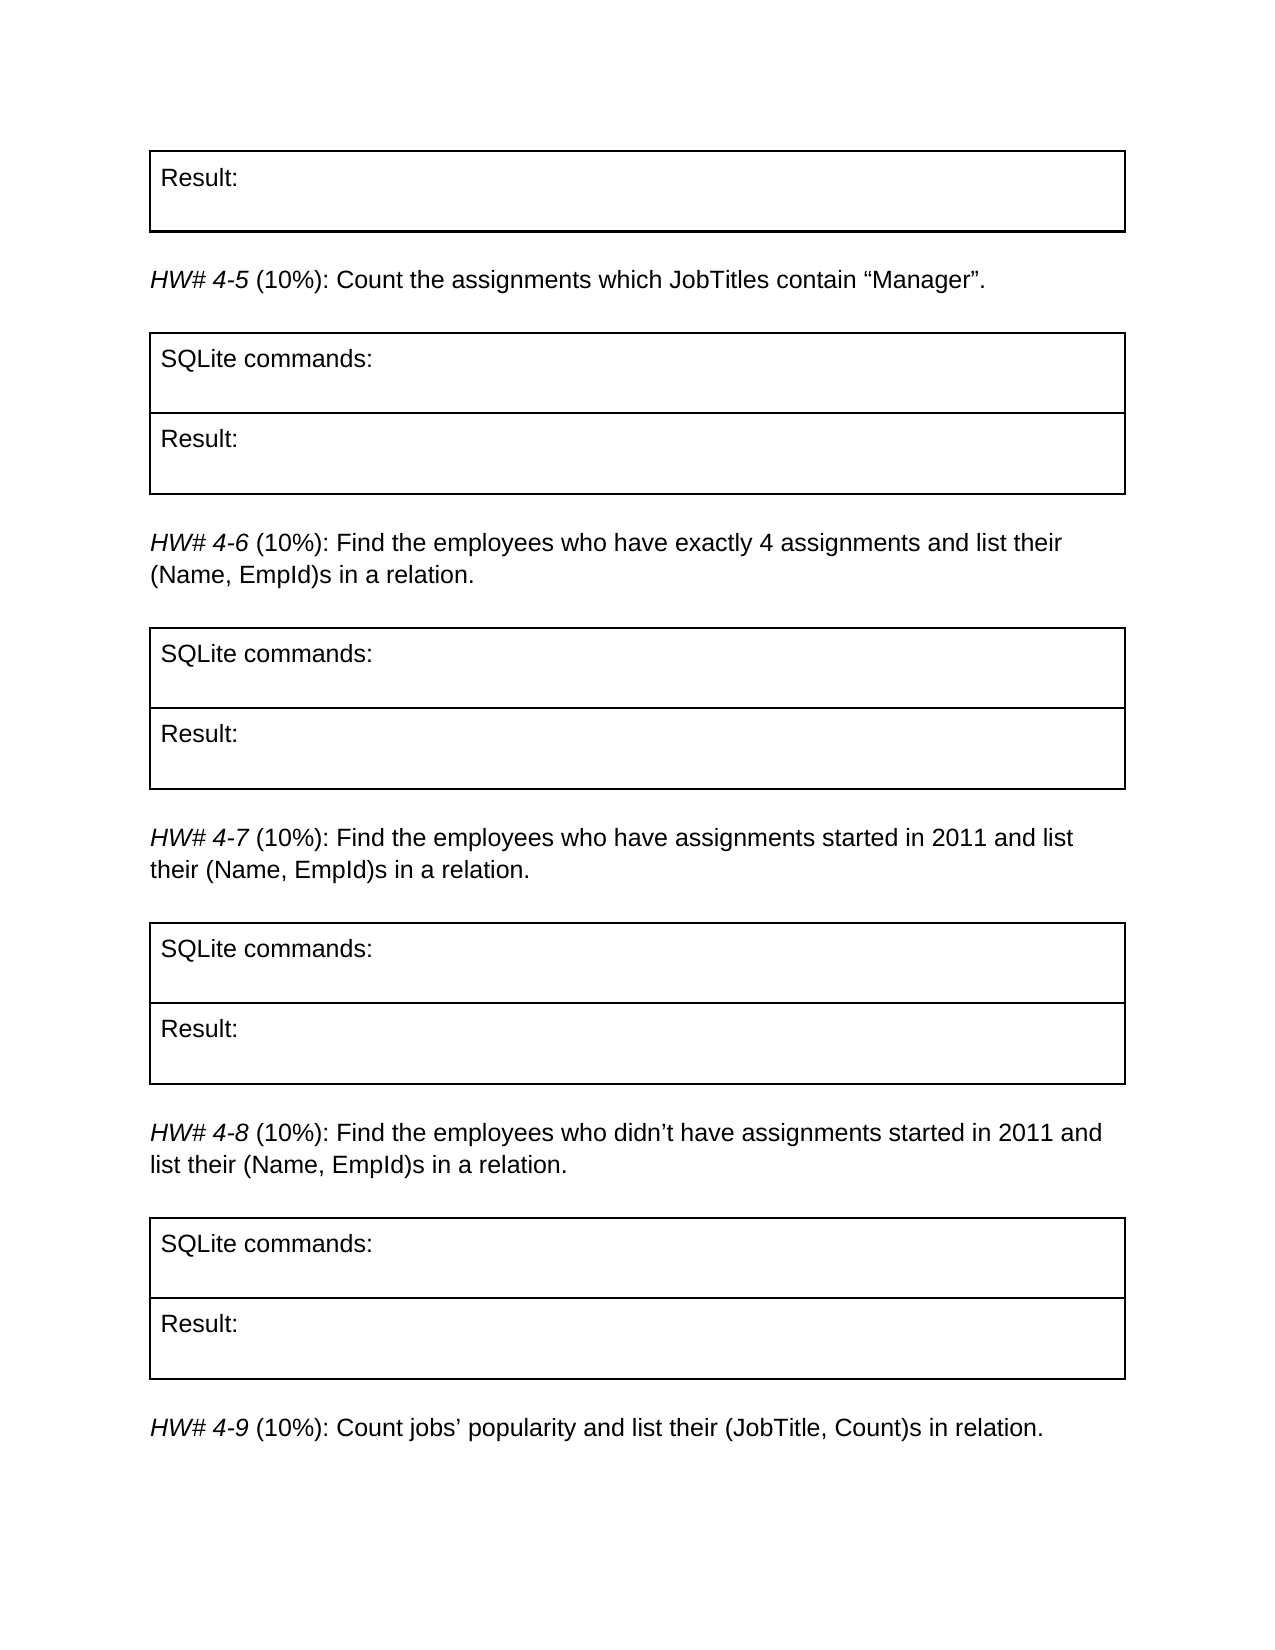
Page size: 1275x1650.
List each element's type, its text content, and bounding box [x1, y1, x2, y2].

text HW# 4-7 (10%): Find the employees who have assignments started in 2011 and list their (Name, EmpId)s in a relation. [150, 822, 1125, 884]
table_cell Result: [151, 1299, 1124, 1377]
table_cell Result: [151, 414, 1124, 492]
table_header SQLite commands: [151, 629, 1124, 707]
table_cell Result: [151, 152, 1124, 230]
table_cell Result: [151, 709, 1124, 787]
table_header SQLite commands: [151, 1219, 1124, 1297]
text HW# 4-9 (10%): Count jobs’ popularity and list their (JobTitle, Count)s in relation. [150, 1412, 1125, 1441]
table_header SQLite commands: [151, 334, 1124, 412]
text HW# 4-6 (10%): Find the employees who have exactly 4 assignments and list their (Name, EmpId)s in a relation. [150, 527, 1125, 589]
table_cell Result: [151, 1004, 1124, 1082]
table_header SQLite commands: [151, 924, 1124, 1002]
text HW# 4-5 (10%): Count the assignments which JobTitles contain “Manager”. [150, 266, 1125, 294]
text HW# 4-8 (10%): Find the employees who didn’t have assignments started in 2011 and list their (Name, EmpId)s in a relation. [150, 1117, 1125, 1179]
